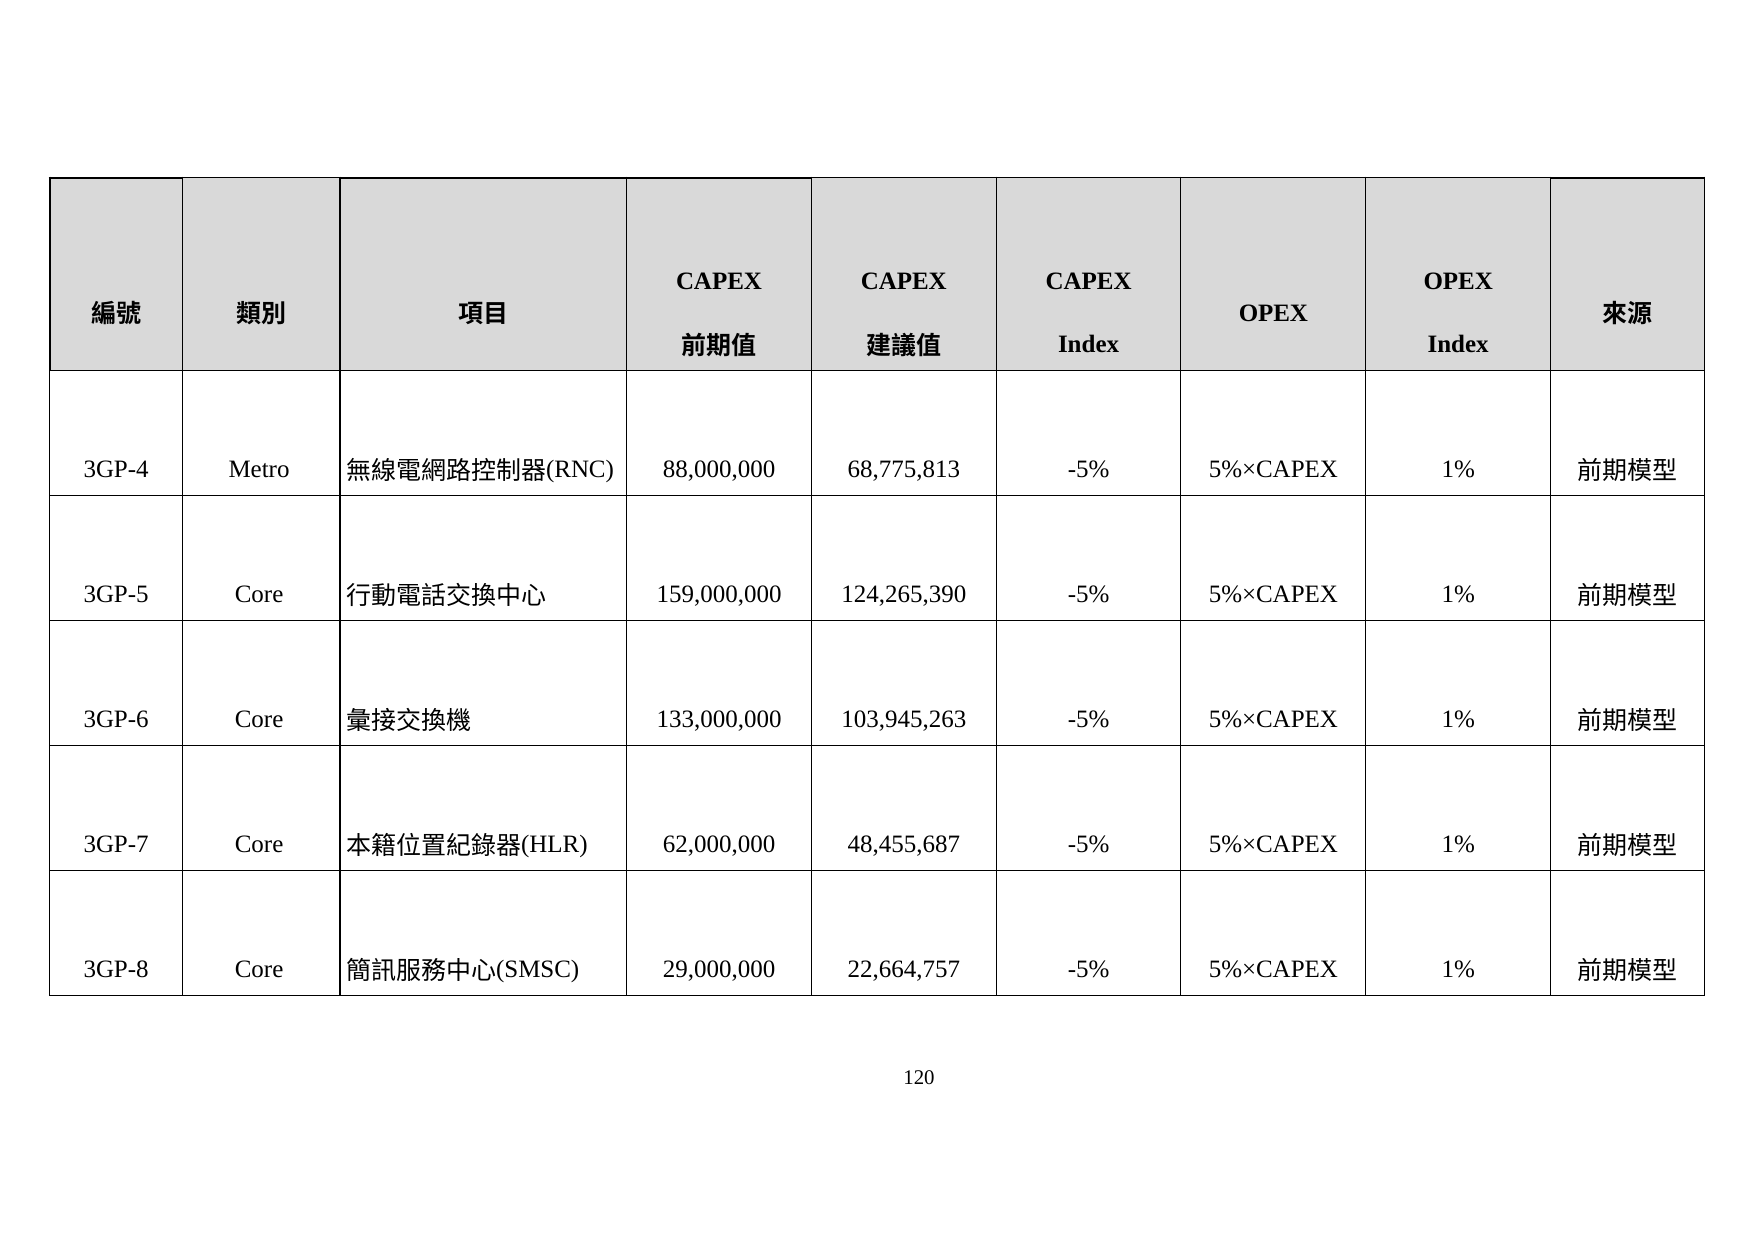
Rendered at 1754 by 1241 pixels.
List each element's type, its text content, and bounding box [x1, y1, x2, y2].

table_header 來源 [1551, 179, 1704, 370]
table_cell -5% [997, 371, 1180, 495]
table_cell Metro [183, 371, 339, 495]
table_header CAPEX 建議值 [812, 178, 996, 370]
table_cell 124,265,390 [812, 496, 996, 620]
table_cell -5% [997, 746, 1180, 870]
table_cell 1% [1366, 746, 1550, 870]
table_cell 前期模型 [1551, 746, 1704, 870]
table_header CAPEX 前期值 [627, 179, 811, 370]
table_cell 前期模型 [1551, 871, 1704, 995]
table_header OPEX [1181, 178, 1365, 370]
table_cell 3GP-6 [50, 621, 182, 745]
table_cell 1% [1366, 621, 1550, 745]
table_cell 133,000,000 [627, 621, 811, 745]
table_cell -5% [997, 496, 1180, 620]
table_cell 1% [1366, 496, 1550, 620]
table_cell 前期模型 [1551, 496, 1704, 620]
table_header CAPEX Index [997, 178, 1180, 370]
table_header 編號 [51, 179, 182, 370]
table_cell 前期模型 [1551, 371, 1704, 495]
table_header OPEX Index [1366, 178, 1550, 370]
table_cell 本籍位置紀錄器(HLR) [341, 746, 626, 870]
table_cell 簡訊服務中心(SMSC) [341, 871, 626, 995]
table_cell 無線電網路控制器(RNC) [341, 371, 626, 495]
table_cell Core [183, 746, 339, 870]
table_cell Core [183, 871, 339, 995]
table_cell 1% [1366, 871, 1550, 995]
table_cell 5%×CAPEX [1181, 871, 1365, 995]
table_cell 行動電話交換中心 [341, 496, 626, 620]
table_cell 103,945,263 [812, 621, 996, 745]
table_cell 68,775,813 [812, 371, 996, 495]
table_cell 3GP-4 [50, 371, 182, 495]
table_cell Core [183, 621, 339, 745]
table_cell 3GP-7 [50, 746, 182, 870]
table_cell 5%×CAPEX [1181, 371, 1365, 495]
table_cell 彙接交換機 [341, 621, 626, 745]
table_cell 22,664,757 [812, 871, 996, 995]
table_cell 29,000,000 [627, 871, 811, 995]
table_cell -5% [997, 621, 1180, 745]
table_cell Core [183, 496, 339, 620]
table_cell 159,000,000 [627, 496, 811, 620]
table_cell 5%×CAPEX [1181, 496, 1365, 620]
table_header 項目 [341, 179, 626, 370]
table_cell 48,455,687 [812, 746, 996, 870]
table_cell 88,000,000 [627, 371, 811, 495]
table_header 類別 [183, 178, 339, 370]
table_cell 3GP-5 [50, 496, 182, 620]
table_cell 3GP-8 [50, 871, 182, 995]
table_cell 前期模型 [1551, 621, 1704, 745]
table_cell 5%×CAPEX [1181, 746, 1365, 870]
table_cell -5% [997, 871, 1180, 995]
table_cell 5%×CAPEX [1181, 621, 1365, 745]
table_cell 62,000,000 [627, 746, 811, 870]
table_cell 1% [1366, 371, 1550, 495]
